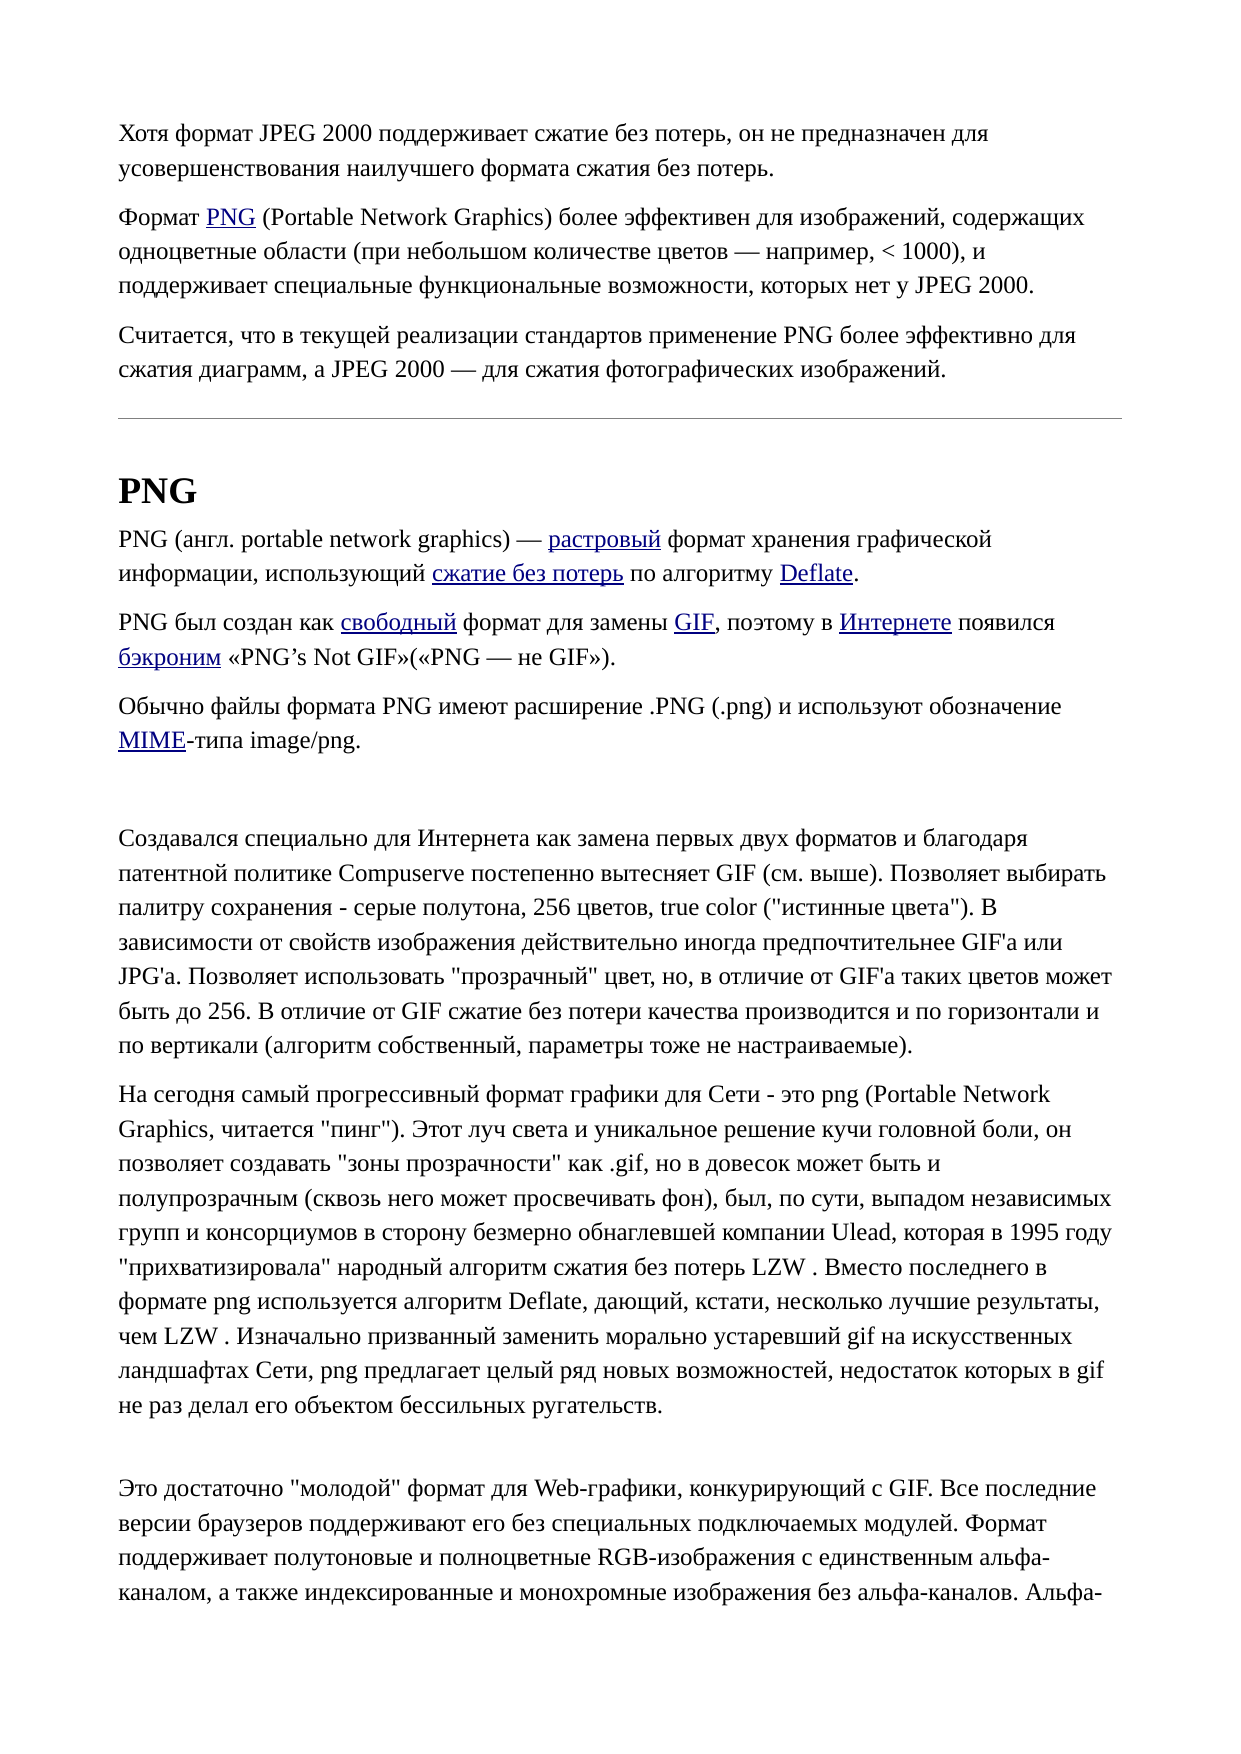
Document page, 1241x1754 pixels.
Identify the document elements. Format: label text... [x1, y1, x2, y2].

text Обычно файлы формата PNG имеют расширение .PNG (.png) и используют обозначение MIME-типа image/png. [118, 691, 1122, 754]
text Считается, что в текущей реализации стандартов применение PNG более эффективно для сжатия диаграмм, а JPEG 2000 — для сжатия фотографических изображений. [118, 320, 1122, 383]
text Создавался специально для Интернета как замена первых двух форматов и благодаря патентной политике Compuserve постепенно вытесняет GIF (см. выше). Позволяет выбирать палитру сохранения - серые полутона, 256 цветов, true color ("истинные цвета"). В зависимости от свойств изображения действительно иногда предпочтительнее GIF'a или JPG'a. Позволяет использовать "прозрачный" цвет, но, в отличие от GIF'a таких цветов может быть до 256. В отличие от GIF сжатие без потери качества производится и по горизонтали и по вертикали (алгоритм собственный, параметры тоже не настраиваемые). [118, 823, 1122, 1059]
text Это достаточно "молодой" формат для Web-графики, конкурирующий с GIF. Все последние версии браузеров поддерживают его без специальных подключаемых модулей. Формат поддерживает полутоновые и полноцветные RGB-изображения с единственным альфа-каналом, а также индексированные и монохромные изображения без альфа-каналов. Альфа- [118, 1439, 1122, 1606]
text Формат PNG (Portable Network Graphics) более эффективен для изображений, содержащих одноцветные области (при небольшом количестве цветов — например, < 1000), и поддерживает специальные функциональные возможности, которых нет у JPEG 2000. [118, 202, 1122, 299]
text На сегодня самый прогрессивный формат графики для Сети - это png (Portable Network Graphics, читается "пинг"). Этот луч света и уникальное решение кучи головной боли, он позволяет создавать "зоны прозрачности" как .gif, но в довесок может быть и полупрозрачным (сквозь него может просвечивать фон), был, по сути, выпадом независимых групп и консорциумов в сторону безмерно обнаглевшей компании Ulead, которая в 1995 году "прихватизировала" народный алгоритм сжатия без потерь LZW . Вместо последнего в формате png используется алгоритм Deflate, дающий, кстати, несколько лучшие результаты, чем LZW . Изначально призванный заменить морально устаревший gif на искусственных ландшафтах Сети, png предлагает целый ряд новых возможностей, недостаток которых в gif не раз делал его объектом бессильных ругательств. [118, 1079, 1122, 1418]
text PNG был создан как свободный формат для замены GIF, поэтому в Интернете появился бэкроним «PNG’s Not GIF»(«PNG — не GIF»). [118, 607, 1122, 671]
text PNG (англ. portable network graphics) — растровый формат хранения графической информации, использующий сжатие без потерь по алгоритму Deflate. [118, 524, 1122, 587]
text Хотя формат JPEG 2000 поддерживает сжатие без потерь, он не предназначен для усовершенствования наилучшего формата сжатия без потерь. [118, 118, 1122, 181]
subtitle PNG [118, 468, 1122, 511]
